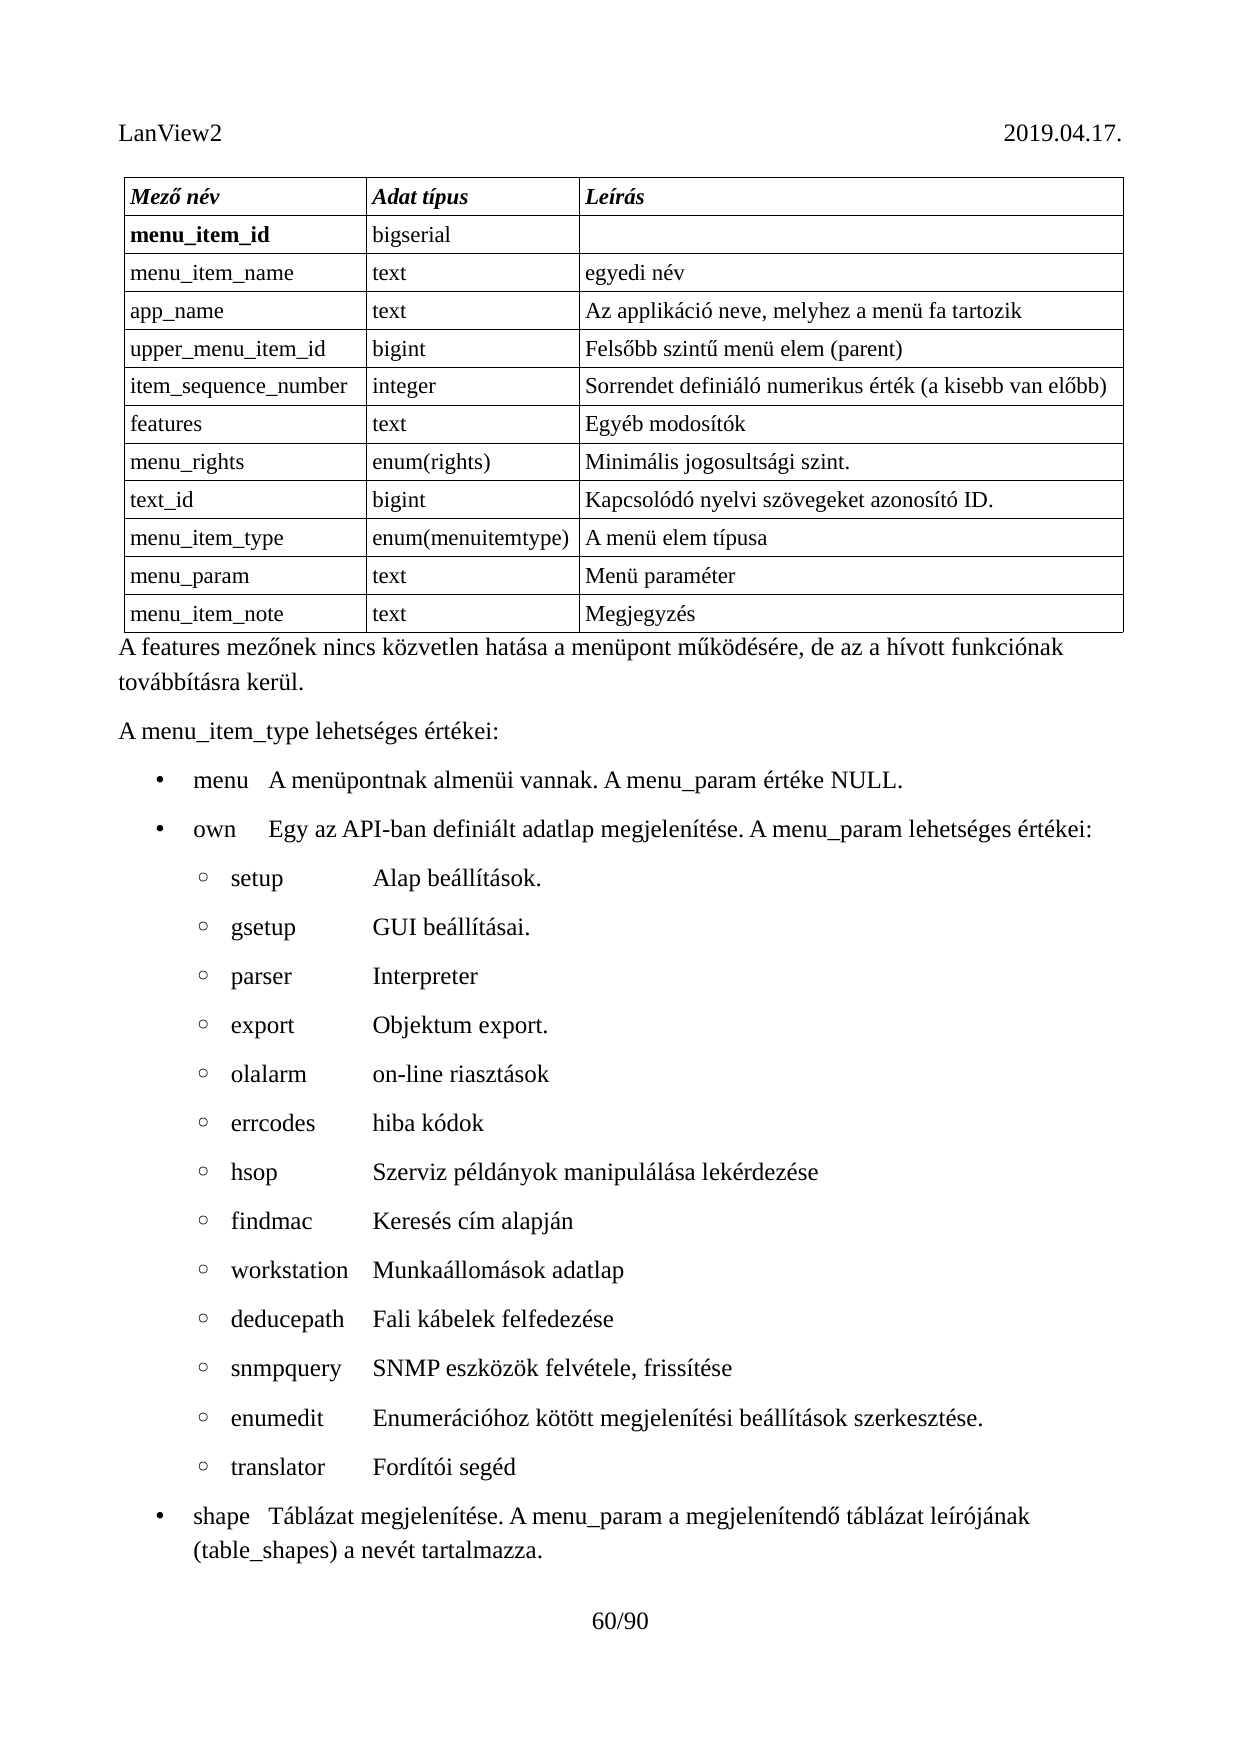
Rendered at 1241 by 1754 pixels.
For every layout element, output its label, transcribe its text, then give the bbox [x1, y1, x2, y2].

table_cell text [367, 406, 579, 442]
table_cell enum(rights) [367, 444, 579, 480]
list gsetup GUI beállításai. [193, 912, 1122, 941]
table_cell text [367, 557, 579, 594]
table_cell A menü elem típusa [580, 519, 1123, 556]
table_cell text [367, 292, 579, 329]
table_cell text_id [125, 481, 366, 518]
list enumedit Enumerációhoz kötött megjelenítési beállítások szerkesztése. [193, 1403, 1122, 1431]
list translator Fordítói segéd [193, 1452, 1122, 1480]
table_cell Megjegyzés [580, 595, 1123, 632]
table_cell bigint [367, 481, 579, 518]
table_cell menu_item_id [125, 216, 366, 253]
table_cell item_sequence_number [125, 368, 366, 404]
text A features mezőnek nincs közvetlen hatása a menüpont működésére, de az a hívott funkciónak továbbításra kerül. [118, 632, 1122, 695]
table_cell egyedi név [580, 254, 1123, 291]
list findmac Keresés cím alapján [193, 1206, 1122, 1235]
table_cell menu_item_name [125, 254, 366, 291]
list parser Interpreter [193, 961, 1122, 990]
table_cell Egyéb modosítók [580, 406, 1123, 442]
list setup Alap beállítások. [193, 863, 1122, 892]
text A menu_item_type lehetséges értékei: [118, 716, 1122, 744]
table_cell Az applikáció neve, melyhez a menü fa tartozik [580, 292, 1123, 329]
table_cell text [367, 595, 579, 632]
table_cell text [367, 254, 579, 291]
list menu A menüpontnak almenüi vannak. A menu_param értéke NULL. [156, 765, 1122, 793]
table_cell enum(menuitemtype) [367, 519, 579, 556]
list olalarm on-line riasztások [193, 1059, 1122, 1088]
list shape Táblázat megjelenítése. A menu_param a megjelenítendő táblázat leírójának (table_shapes) a nevét tartalmazza. [156, 1501, 1122, 1564]
table_cell upper_menu_item_id [125, 330, 366, 367]
table_cell bigserial [367, 216, 579, 253]
table_header Adat típus [367, 178, 579, 215]
table_cell Sorrendet definiáló numerikus érték (a kisebb van előbb) [580, 368, 1123, 404]
table_cell integer [367, 368, 579, 404]
table_cell menu_rights [125, 444, 366, 480]
list export Objektum export. [193, 1010, 1122, 1039]
table_cell menu_param [125, 557, 366, 594]
table_cell app_name [125, 292, 366, 329]
table_header Leírás [580, 178, 1123, 215]
table_cell Menü paraméter [580, 557, 1123, 594]
table_cell features [125, 406, 366, 442]
table_header Mező név [125, 178, 366, 215]
table_cell Kapcsolódó nyelvi szövegeket azonosító ID. [580, 481, 1123, 518]
table_cell Minimális jogosultsági szint. [580, 444, 1123, 480]
table_cell bigint [367, 330, 579, 367]
table_cell menu_item_type [125, 519, 366, 556]
list errcodes hiba kódok [193, 1108, 1122, 1137]
table_cell [580, 216, 1123, 253]
list hsop Szerviz példányok manipulálása lekérdezése [193, 1157, 1122, 1186]
list snmpquery SNMP eszközök felvétele, frissítése [193, 1353, 1122, 1382]
table_cell menu_item_note [125, 595, 366, 632]
table_cell Felsőbb szintű menü elem (parent) [580, 330, 1123, 367]
list workstation Munkaállomások adatlap [193, 1255, 1122, 1284]
list own Egy az API-ban definiált adatlap megjelenítése. A menu_param lehetséges értékei: [156, 814, 1122, 843]
list deducepath Fali kábelek felfedezése [193, 1304, 1122, 1333]
